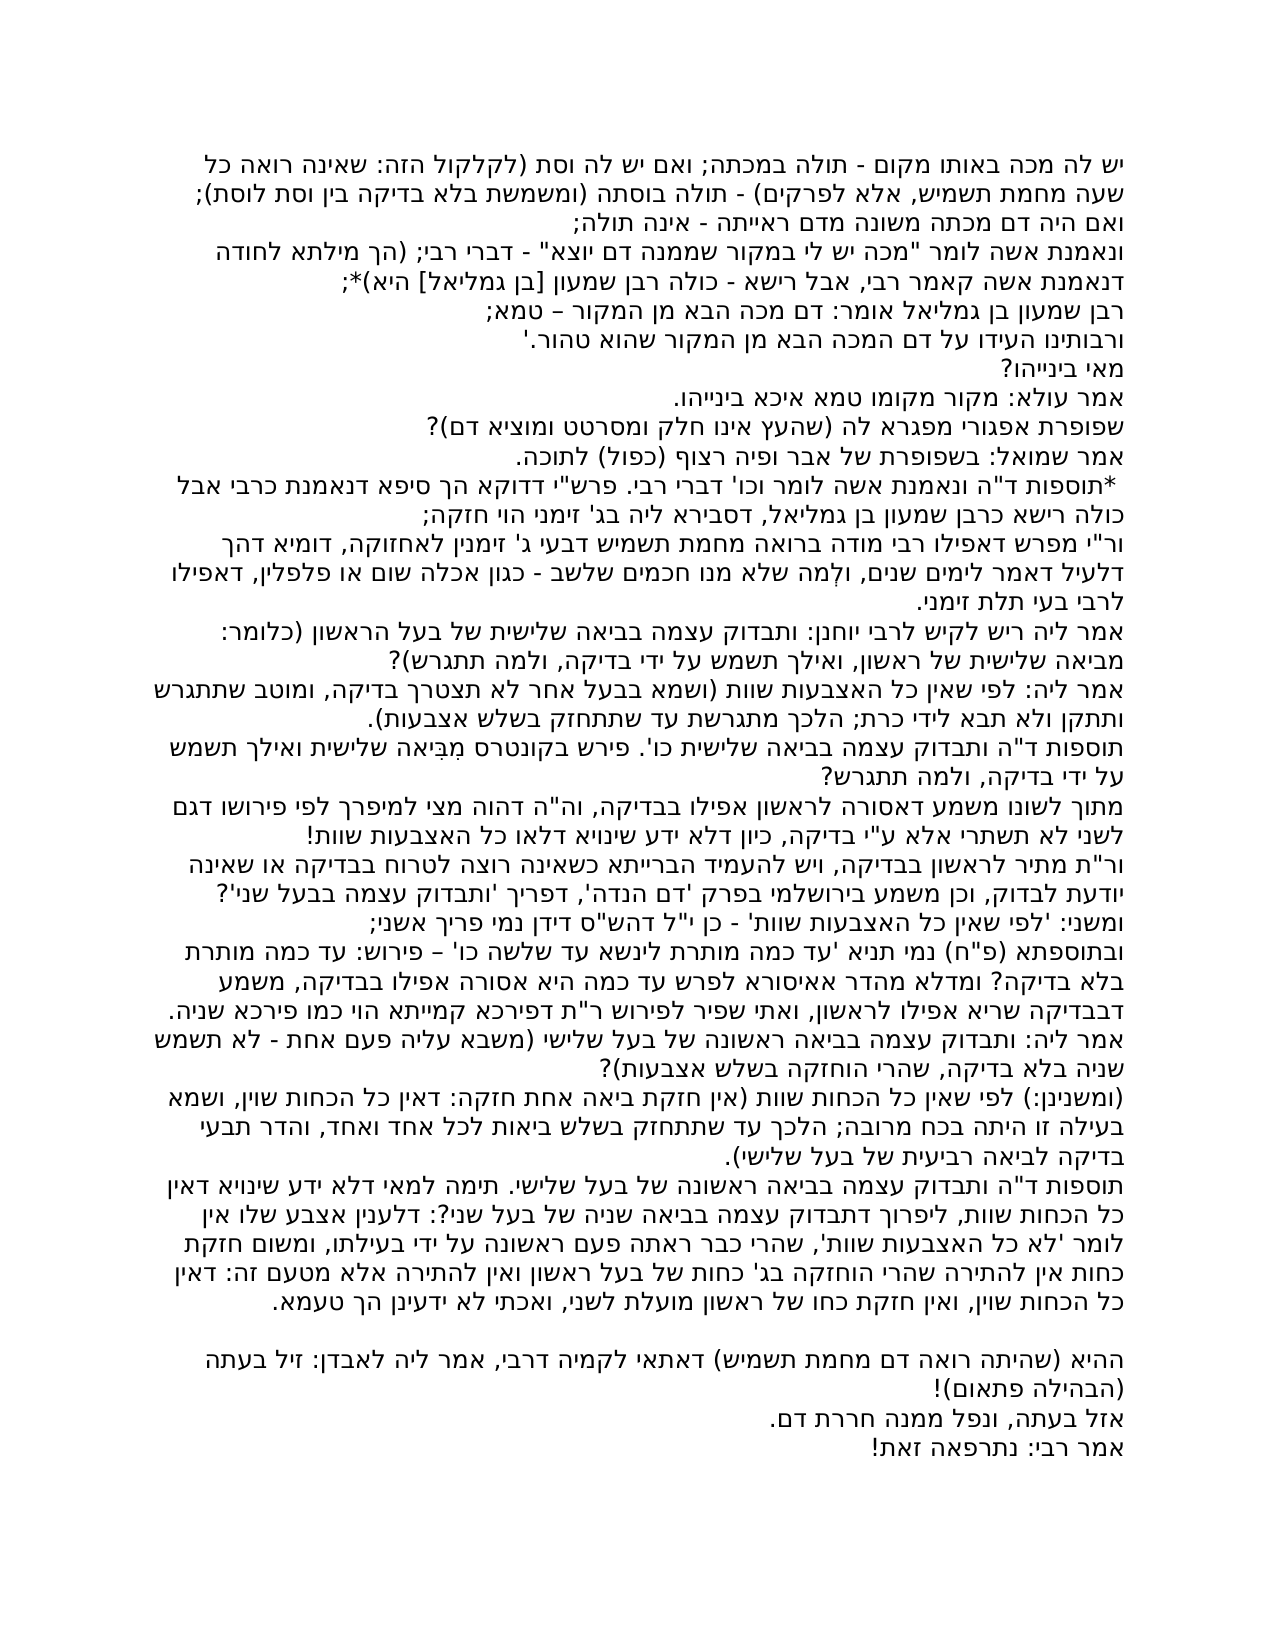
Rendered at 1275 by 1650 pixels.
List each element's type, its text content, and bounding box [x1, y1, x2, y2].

text ורבותינו העידו על דם המכה הבא מן המקור שהוא טהור.' [150, 325, 1125, 354]
text ור"י מפרש דאפילו רבי מודה ברואה מחמת תשמיש דבעי ג' זימנין לאחזוקה, דומיא דהך דלעיל דאמר לימים שנים, ולְמה שלא מנו חכמים שלשב - כגון אכלה שום או פלפלין, דאפילו לרבי בעי תלת זימני. [150, 529, 1125, 617]
text יש לה מכה באותו מקום - תולה במכתה; ואם יש לה וסת (לקלקול הזה: שאינה רואה כל שעה מחמת תשמיש, אלא לפרקים) - תולה בוסתה (ומשמשת בלא בדיקה בין וסת לוסת); [150, 150, 1125, 208]
text תוספות ד"ה ותבדוק עצמה בביאה ראשונה של בעל שלישי. תימה למאי דלא ידע שינויא דאין כל הכחות שוות, ליפרוך דתבדוק עצמה בביאה שניה של בעל שני?: דלענין אצבע שלו אין לומר 'לא כל האצבעות שוות', שהרי כבר ראתה פעם ראשונה על ידי בעילתו, ומשום חזקת כחות אין להתירה שהרי הוחזקה בג' כחות של בעל ראשון ואין להתירה אלא מטעם זה: דאין כל הכחות שוין, ואין חזקת כחו של ראשון מועלת לשני, ואכתי לא ידעינן הך טעמא. [150, 1171, 1125, 1317]
text *תוספות ד"ה ונאמנת אשה לומר וכו' דברי רבי. פרש"י דדוקא הך סיפא דנאמנת כרבי אבל כולה רישא כרבן שמעון בן גמליאל, דסבירא ליה בג' זימני הוי חזקה; [150, 471, 1125, 529]
text ונאמנת אשה לומר "מכה יש לי במקור שממנה דם יוצא" - דברי רבי; (הך מילתא לחודה דנאמנת אשה קאמר רבי, אבל רישא - כולה רבן שמעון [בן גמליאל] היא)*; [150, 237, 1125, 296]
text אזל בעתה, ונפל ממנה חררת דם. [150, 1404, 1125, 1433]
text אמר רבי: נתרפאה זאת! [150, 1433, 1125, 1462]
text אמר ליה ריש לקיש לרבי יוחנן: ותבדוק עצמה בביאה שלישית של בעל הראשון (כלומר: מביאה שלישית של ראשון, ואילך תשמש על ידי בדיקה, ולמה תתגרש)? [150, 617, 1125, 675]
text אמר שמואל: בשפופרת של אבר ופיה רצוף (כפול) לתוכה. [150, 442, 1125, 471]
text מתוך לשונו משמע דאסורה לראשון אפילו בבדיקה, וה"ה דהוה מצי למיפרך לפי פירושו דגם לשני לא תשתרי אלא ע"י בדיקה, כיון דלא ידע שינויא דלאו כל האצבעות שוות! [150, 792, 1125, 850]
text (ומשנינן:) לפי שאין כל הכחות שוות (אין חזקת ביאה אחת חזקה: דאין כל הכחות שוין, ושמא בעילה זו היתה בכח מרובה; הלכך עד שתתחזק בשלש ביאות לכל אחד ואחד, והדר תבעי בדיקה לביאה רביעית של בעל שלישי). [150, 1083, 1125, 1171]
text ההיא (שהיתה רואה דם מחמת תשמיש) דאתאי לקמיה דרבי, אמר ליה לאבדן: זיל בעתה (הבהילה פתאום)! [150, 1345, 1125, 1404]
text אמר ליה: ותבדוק עצמה בביאה ראשונה של בעל שלישי (משבא עליה פעם אחת - לא תשמש שניה בלא בדיקה, שהרי הוחזקה בשלש אצבעות)? [150, 1025, 1125, 1083]
text תוספות ד"ה ותבדוק עצמה בביאה שלישית כו'. פירש בקונטרס מִבִּיאה שלישית ואילך תשמש על ידי בדיקה, ולמה תתגרש? [150, 733, 1125, 792]
text אמר עולא: מקור מקומו טמא איכא בינייהו. [150, 383, 1125, 412]
text מאי בינייהו? [150, 354, 1125, 383]
text אמר ליה: לפי שאין כל האצבעות שוות (ושמא בבעל אחר לא תצטרך בדיקה, ומוטב שתתגרש ותתקן ולא תבא לידי כרת; הלכך מתגרשת עד שתתחזק בשלש אצבעות). [150, 675, 1125, 733]
text רבן שמעון בן גמליאל אומר: דם מכה הבא מן המקור – טמא; [150, 296, 1125, 325]
text ובתוספתא (פ"ח) נמי תניא 'עד כמה מותרת לינשא עד שלשה כו' – פירוש: עד כמה מותרת בלא בדיקה? ומדלא מהדר אאיסורא לפרש עד כמה היא אסורה אפילו בבדיקה, משמע דבבדיקה שריא אפילו לראשון, ואתי שפיר לפירוש ר"ת דפירכא קמייתא הוי כמו פירכא שניה. [150, 937, 1125, 1025]
text ואם היה דם מכתה משונה מדם ראייתה - אינה תולה; [150, 208, 1125, 237]
text ור"ת מתיר לראשון בבדיקה, ויש להעמיד הברייתא כשאינה רוצה לטרוח בבדיקה או שאינה יודעת לבדוק, וכן משמע בירושלמי בפרק 'דם הנדה', דפריך 'ותבדוק עצמה בבעל שני'? ומשני: 'לפי שאין כל האצבעות שוות' - כן י"ל דהש"ס דידן נמי פריך אשני; [150, 850, 1125, 937]
text שפופרת אפגורי מפגרא לה (שהעץ אינו חלק ומסרטט ומוציא דם)? [150, 412, 1125, 442]
